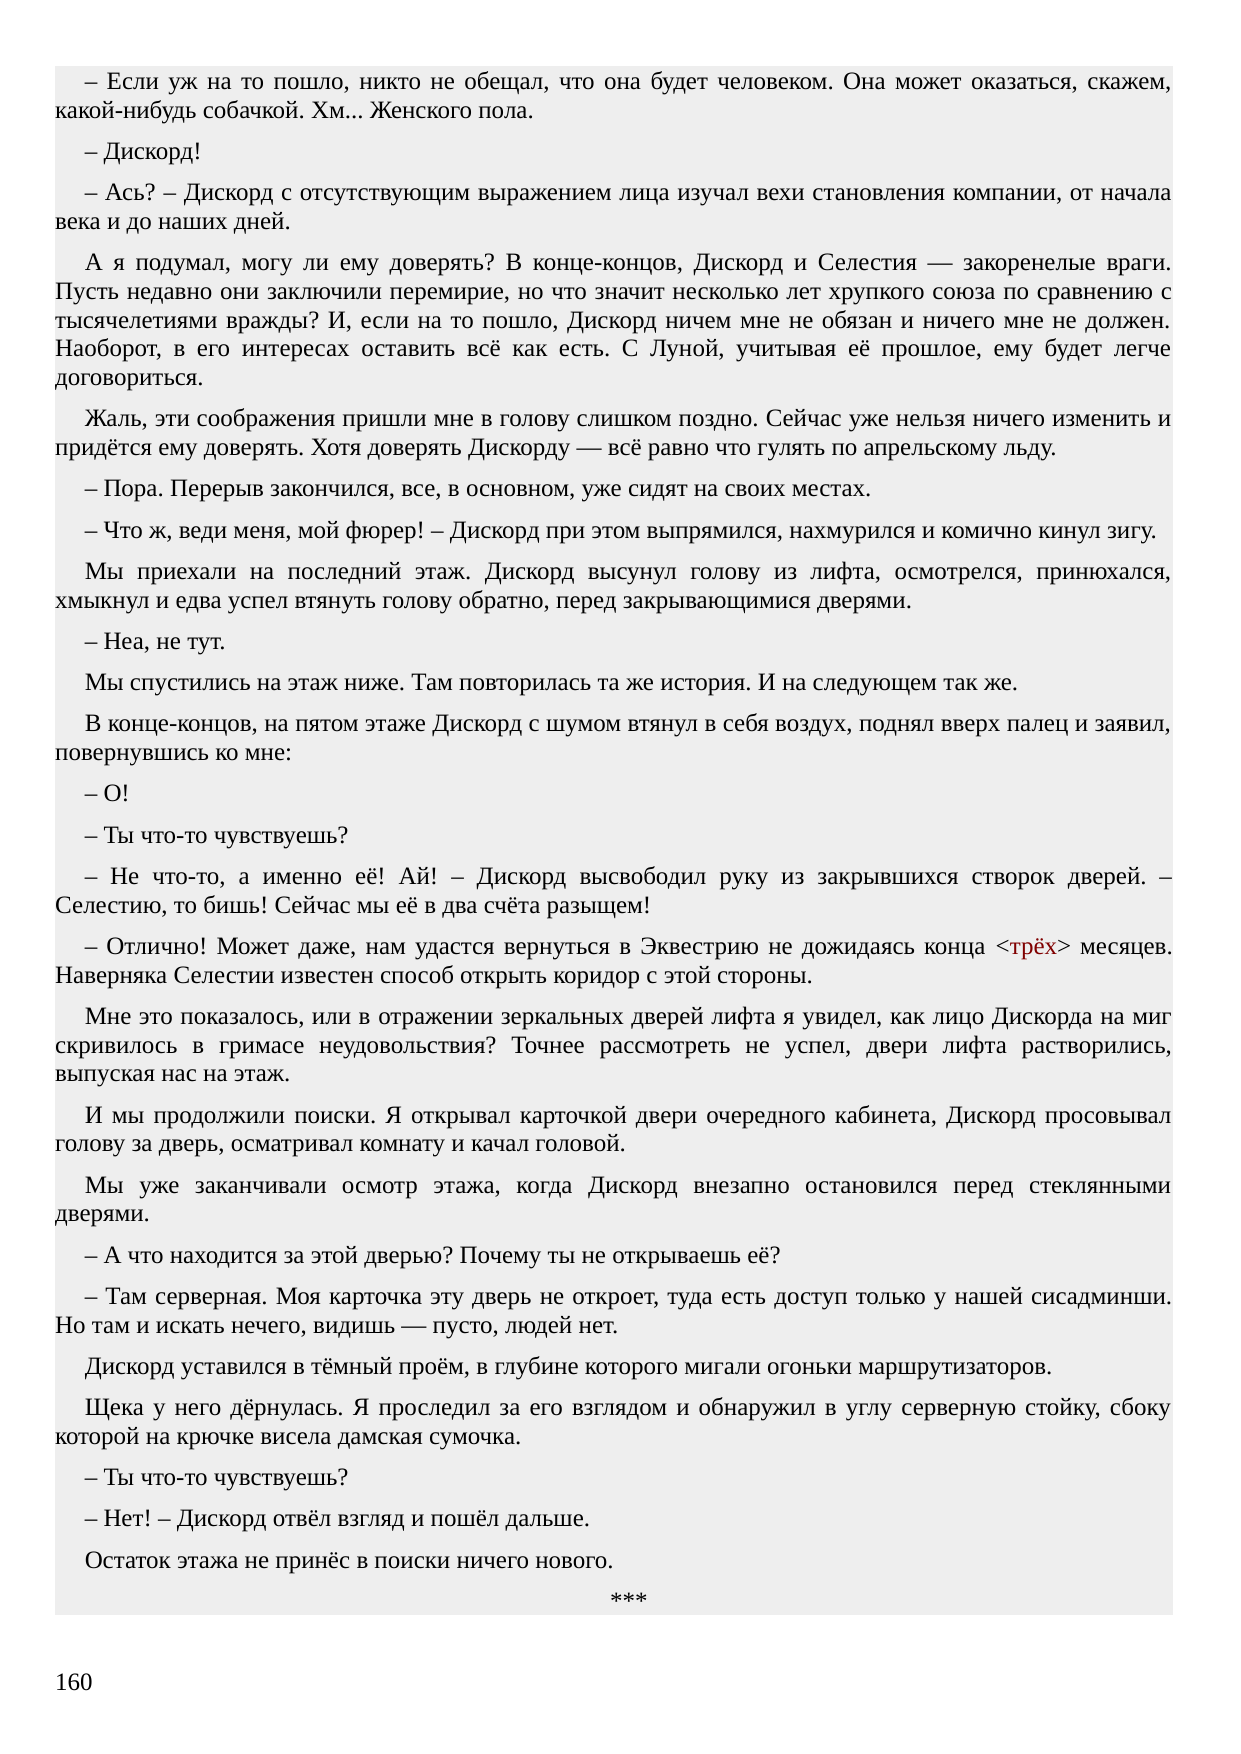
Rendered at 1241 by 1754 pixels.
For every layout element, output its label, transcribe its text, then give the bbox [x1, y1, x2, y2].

text – Неа, не тут. [55, 626, 1173, 655]
text Мы уже заканчивали осмотр этажа, когда Дискорд внезапно остановился перед стеклянными дверями. [55, 1170, 1173, 1227]
text Мне это показалось, или в отражении зеркальных дверей лифта я увидел, как лицо Дискорда на миг скривилось в гримасе неудовольствия? Точнее рассмотреть не успел, двери лифта растворились, выпуская нас на этаж. [55, 1001, 1173, 1087]
text Мы спустились на этаж ниже. Там повторилась та же история. И на следующем так же. [55, 667, 1173, 696]
text – О! [55, 778, 1173, 807]
text – Ты что-то чувствуешь? [55, 820, 1173, 848]
text Щека у него дёрнулась. Я проследил за его взглядом и обнаружил в углу серверную стойку, сбоку которой на крючке висела дамская сумочка. [55, 1392, 1173, 1450]
text – Не что-то, а именно её! Ай! – Дискорд высвободил руку из закрывшихся створок дверей. – Селестию, то бишь! Сейчас мы её в два счёта разыщем! [55, 861, 1173, 918]
text – Что ж, веди меня, мой фюрер! – Дискорд при этом выпрямился, нахмурился и комично кинул зигу. [55, 515, 1173, 543]
text – Там серверная. Моя карточка эту дверь не откроет, туда есть доступ только у нашей сисадминши. Но там и искать нечего, видишь — пусто, людей нет. [55, 1281, 1173, 1338]
text – Отлично! Может даже, нам удастся вернуться в Эквестрию не дожидаясь конца <трёх> месяцев. Наверняка Селестии известен способ открыть коридор с этой стороны. [55, 931, 1173, 988]
text А я подумал, могу ли ему доверять? В конце-концов, Дискорд и Селестия — закоренелые враги. Пусть недавно они заключили перемирие, но что значит несколько лет хрупкого союза по сравнению с тысячелетиями вражды? И, если на то пошло, Дискорд ничем мне не обязан и ничего мне не должен. Наоборот, в его интересах оставить всё как есть. С Луной, учитывая её прошлое, ему будет легче договориться. [55, 247, 1173, 391]
text – Ась? – Дискорд с отсутствующим выражением лица изучал вехи становления компании, от начала века и до наших дней. [55, 177, 1173, 235]
text Дискорд уставился в тёмный проём, в глубине которого мигали огоньки маршрутизаторов. [55, 1351, 1173, 1380]
text *** [55, 1586, 1173, 1615]
text – Нет! – Дискорд отвёл взгляд и пошёл дальше. [55, 1503, 1173, 1532]
text – Пора. Перерыв закончился, все, в основном, уже сидят на своих местах. [55, 473, 1173, 502]
text – Если уж на то пошло, никто не обещал, что она будет человеком. Она может оказаться, скажем, какой-нибудь собачкой. Хм... Женского пола. [55, 66, 1173, 123]
text – Ты что-то чувствуешь? [55, 1462, 1173, 1491]
text И мы продолжили поиски. Я открывал карточкой двери очередного кабинета, Дискорд просовывал голову за дверь, осматривал комнату и качал головой. [55, 1100, 1173, 1157]
text – А что находится за этой дверью? Почему ты не открываешь её? [55, 1240, 1173, 1268]
text Жаль, эти соображения пришли мне в голову слишком поздно. Сейчас уже нельзя ничего изменить и придётся ему доверять. Хотя доверять Дискорду — всё равно что гулять по апрельскому льду. [55, 403, 1173, 461]
text Мы приехали на последний этаж. Дискорд высунул голову из лифта, осмотрелся, принюхался, хмыкнул и едва успел втянуть голову обратно, перед закрывающимися дверями. [55, 556, 1173, 613]
text Остаток этажа не принёс в поиски ничего нового. [55, 1545, 1173, 1573]
text В конце-концов, на пятом этаже Дискорд с шумом втянул в себя воздух, поднял вверх палец и заявил, повернувшись ко мне: [55, 708, 1173, 766]
text – Дискорд! [55, 136, 1173, 165]
